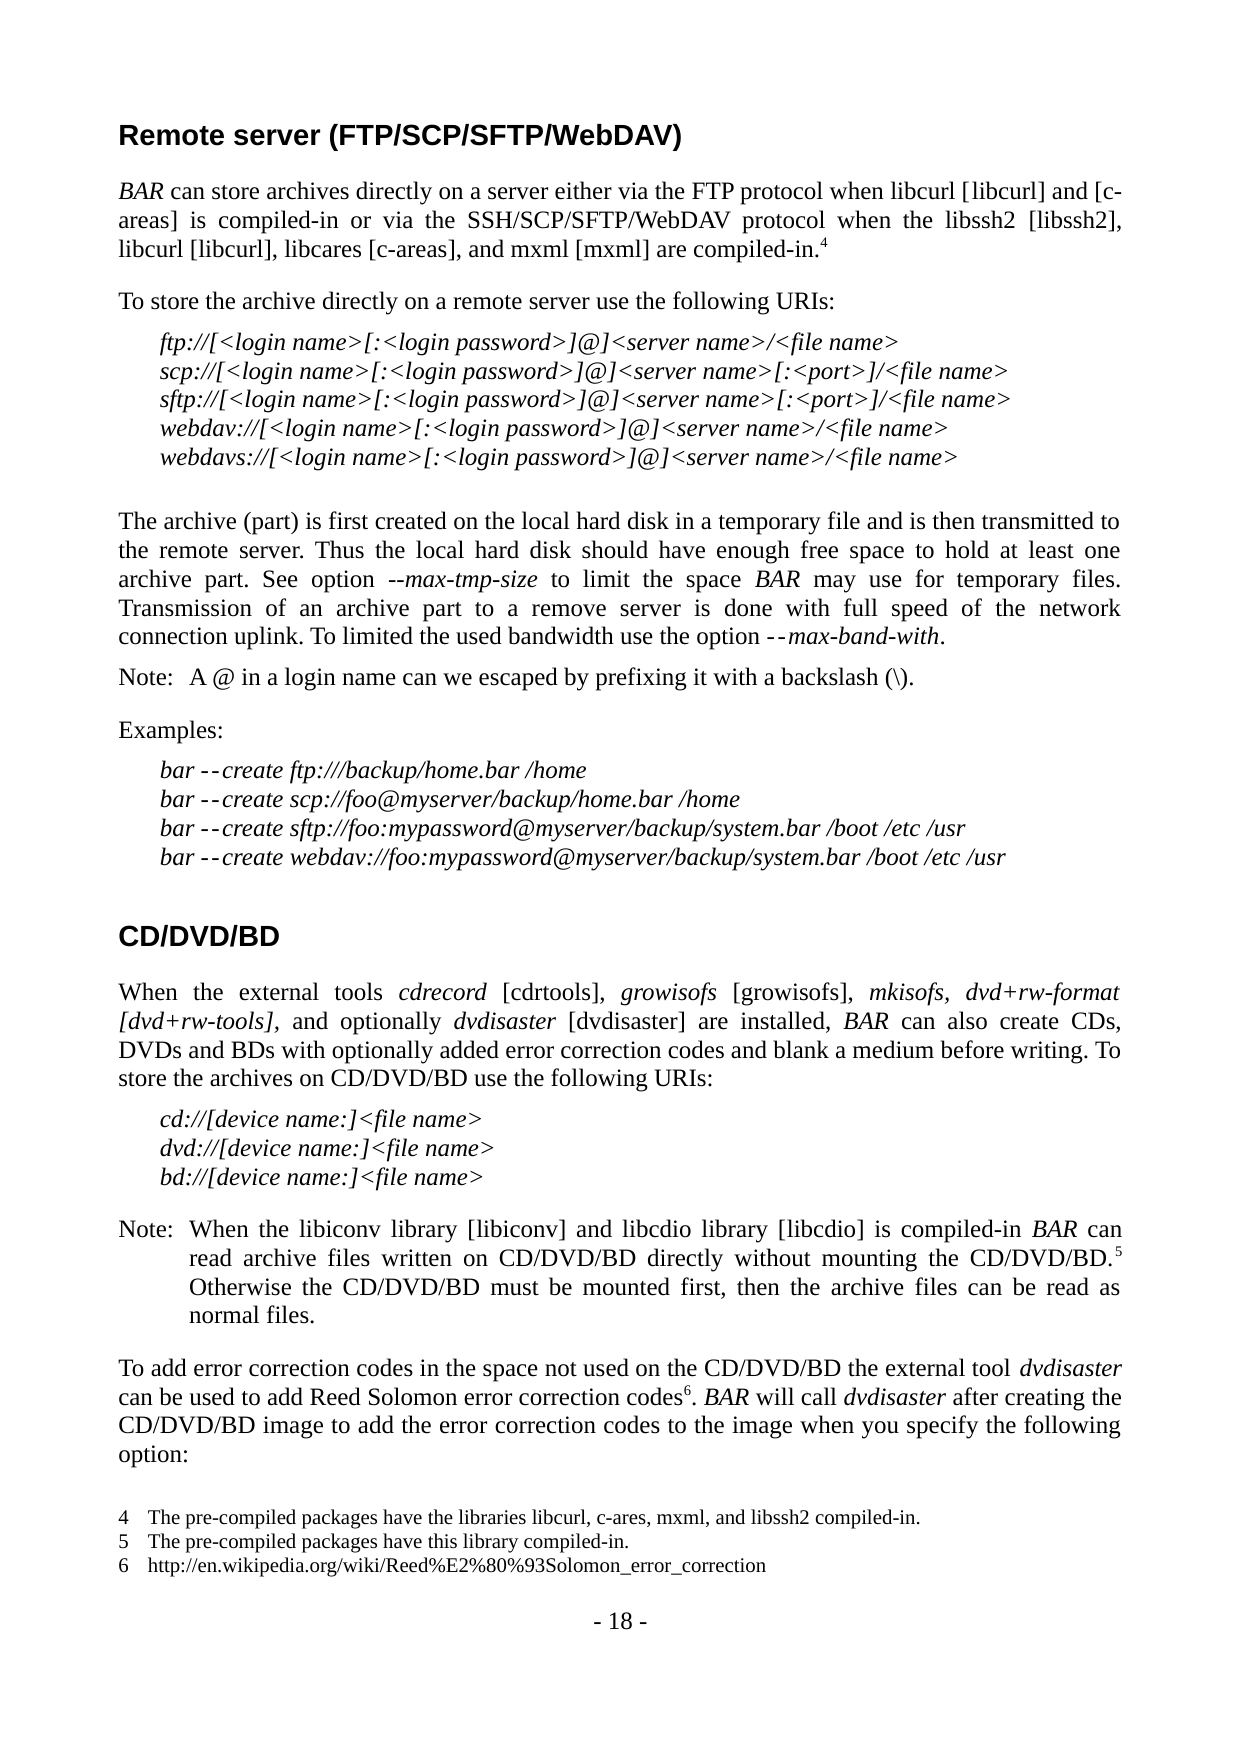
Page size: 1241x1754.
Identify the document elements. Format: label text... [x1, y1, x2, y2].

text dvd://[device name:]<file name> [159, 1133, 1122, 1162]
text cd://[device name:]<file name> [159, 1104, 1122, 1133]
text ftp://[<login name>[:<login password>]@]<server name>/<file name> [159, 327, 1122, 356]
text Examples: [118, 715, 1122, 744]
text bar ‑‑create sftp://foo:mypassword@myserver/backup/system.bar /boot /etc /usr [159, 813, 1122, 842]
subtitle Remote server (FTP/SCP/SFTP/WebDAV) [118, 118, 1122, 152]
text sftp://[<login name>[:<login password>]@]<server name>[:<port>]/<file name> [159, 384, 1122, 413]
text scp://[<login name>[:<login password>]@]<server name>[:<port>]/<file name> [159, 356, 1122, 384]
text BAR can store archives directly on a server either via the FTP protocol when libcurl [libcurl] and [c-areas] is compiled-in or via the SSH/SCP/SFTP/WebDAV protocol when the libssh2 [libssh2], libcurl [libcurl], libcares [c-areas], and mxml [mxml] are compiled-in. [118, 176, 1122, 262]
text webdav://[<login name>[:<login password>]@]<server name>/<file name> [159, 413, 1122, 442]
text webdavs://[<login name>[:<login password>]@]<server name>/<file name> [159, 442, 1122, 471]
text http://en.wikipedia.org/wiki/Reed%E2%80%93Solomon_error_correction [118, 1553, 1122, 1577]
text The pre-compiled packages have the libraries libcurl, c-ares, mxml, and libssh2 compiled-in. [118, 1505, 1122, 1529]
text bar ‑‑create webdav://foo:mypassword@myserver/backup/system.bar /boot /etc /usr [159, 842, 1122, 871]
text When the external tools cdrecord [cdrtools], growisofs [growisofs], mkisofs, dvd+rw-format [dvd+rw-tools], and optionally dvdisaster [dvdisaster] are installed, BAR can also create CDs, DVDs and BDs with optionally added error correction codes and blank a medium before writing. To store the archives on CD/DVD/BD use the following URIs: [118, 977, 1122, 1092]
text The pre-compiled packages have this library compiled-in. [118, 1529, 1122, 1553]
text Note: When the libiconv library [libiconv] and libcdio library [libcdio] is compiled-in BAR can read archive files written on CD/DVD/BD directly without mounting the CD/DVD/BD. Otherwise the CD/DVD/BD must be mounted first, then the archive files can be read as normal files. [118, 1214, 1122, 1329]
text The archive (part) is first created on the local hard disk in a temporary file and is then transmitted to the remote server. Thus the local hard disk should have enough free space to hold at least one archive part. See option ‑‑max-tmp-size to limit the space BAR may use for temporary files. Transmission of an archive part to a remove server is done with full speed of the network connection uplink. To limited the used bandwidth use the option ‑‑max-band-with. [118, 506, 1122, 650]
text bar ‑‑create scp://foo@myserver/backup/home.bar /home [159, 784, 1122, 813]
subtitle CD/DVD/BD [118, 919, 1122, 953]
text To add error correction codes in the space not used on the CD/DVD/BD the external tool dvdisaster can be used to add Reed Solomon error correction codes. BAR will call dvdisaster after creating the CD/DVD/BD image to add the error correction codes to the image when you specify the following option: [118, 1353, 1122, 1468]
text To store the archive directly on a remote server use the following URIs: [118, 286, 1122, 315]
text Note: A @ in a login name can we escaped by prefixing it with a backslash (\). [118, 662, 1122, 691]
text bd://[device name:]<file name> [159, 1162, 1122, 1191]
text bar ‑‑create ftp:///backup/home.bar /home [159, 756, 1122, 784]
